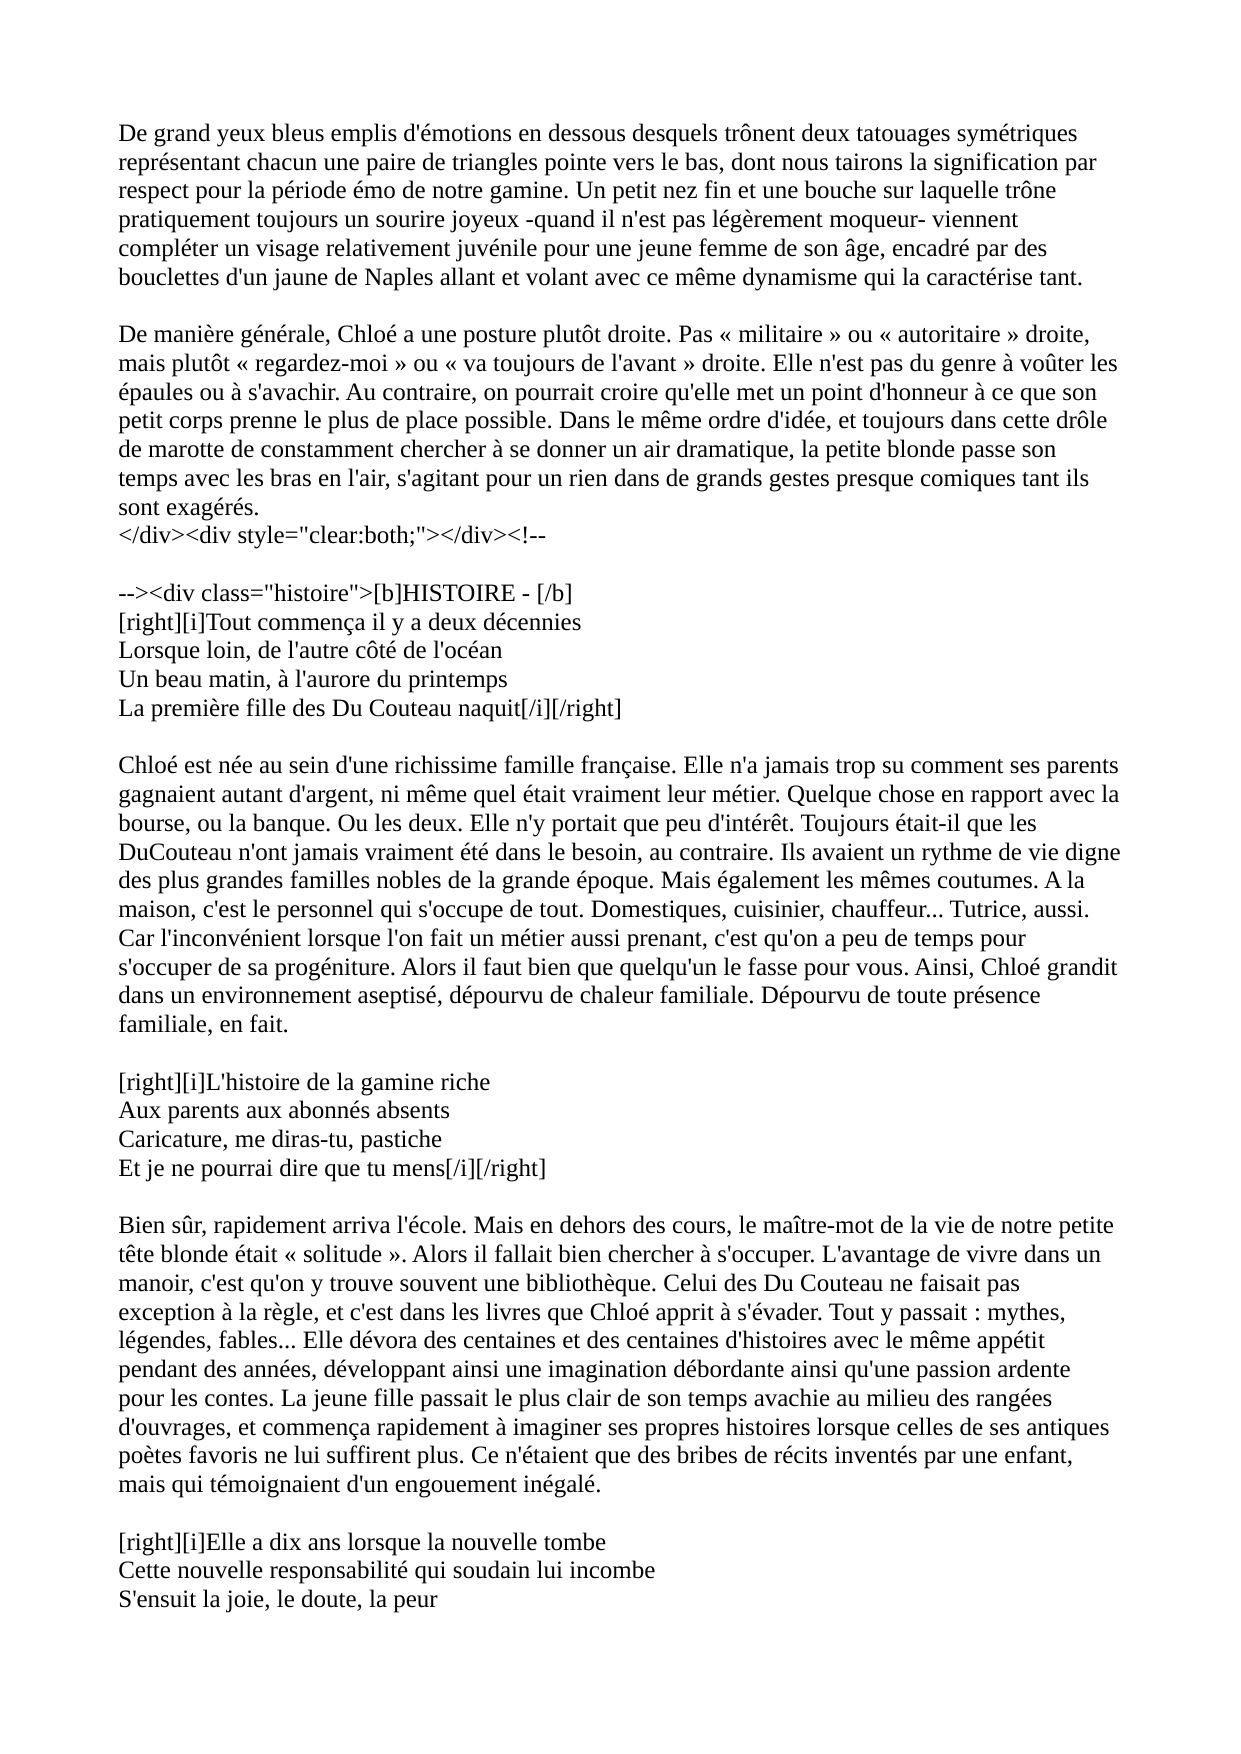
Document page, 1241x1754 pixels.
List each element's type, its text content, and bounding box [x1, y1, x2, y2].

text De grand yeux bleus emplis d'émotions en dessous desquels trônent deux tatouages symétriques représentant chacun une paire de triangles pointe vers le bas, dont nous tairons la signification par respect pour la période émo de notre gamine. Un petit nez fin et une bouche sur laquelle trône pratiquement toujours un sourire joyeux -quand il n'est pas légèrement moqueur- viennent compléter un visage relativement juvénile pour une jeune femme de son âge, encadré par des bouclettes d'un jaune de Naples allant et volant avec ce même dynamisme qui la caractérise tant. [118, 118, 1122, 291]
text [right][i]L'histoire de la gamine riche [118, 1067, 1122, 1096]
text Caricature, me diras-tu, pastiche [118, 1124, 1122, 1153]
text S'ensuit la joie, le doute, la peur [118, 1584, 1122, 1613]
text Bien sûr, rapidement arriva l'école. Mais en dehors des cours, le maître-mot de la vie de notre petite tête blonde était « solitude ». Alors il fallait bien chercher à s'occuper. L'avantage de vivre dans un manoir, c'est qu'on y trouve souvent une bibliothèque. Celui des Du Couteau ne faisait pas exception à la règle, et c'est dans les livres que Chloé apprit à s'évader. Tout y passait : mythes, légendes, fables... Elle dévora des centaines et des centaines d'histoires avec le même appétit pendant des années, développant ainsi une imagination débordante ainsi qu'une passion ardente pour les contes. La jeune fille passait le plus clair de son temps avachie au milieu des rangées d'ouvrages, et commença rapidement à imaginer ses propres histoires lorsque celles de ses antiques poètes favoris ne lui suffirent plus. Ce n'étaient que des bribes de récits inventés par une enfant, mais qui témoignaient d'un engouement inégalé. [118, 1211, 1122, 1498]
text </div><div style="clear:both;"></div><!-- --><div class="histoire">[b]HISTOIRE - [/b] [118, 521, 1122, 607]
text La première fille des Du Couteau naquit[/i][/right] [118, 693, 1122, 722]
text Et je ne pourrai dire que tu mens[/i][/right] [118, 1153, 1122, 1182]
text Chloé est née au sein d'une richissime famille française. Elle n'a jamais trop su comment ses parents gagnaient autant d'argent, ni même quel était vraiment leur métier. Quelque chose en rapport avec la bourse, ou la banque. Ou les deux. Elle n'y portait que peu d'intérêt. Toujours était-il que les DuCouteau n'ont jamais vraiment été dans le besoin, au contraire. Ils avaient un rythme de vie digne des plus grandes familles nobles de la grande époque. Mais également les mêmes coutumes. A la maison, c'est le personnel qui s'occupe de tout. Domestiques, cuisinier, chauffeur... Tutrice, aussi. Car l'inconvénient lorsque l'on fait un métier aussi prenant, c'est qu'on a peu de temps pour s'occuper de sa progéniture. Alors il faut bien que quelqu'un le fasse pour vous. Ainsi, Chloé grandit dans un environnement aseptisé, dépourvu de chaleur familiale. Dépourvu de toute présence familiale, en fait. [118, 751, 1122, 1038]
text [right][i]Tout commença il y a deux décennies [118, 607, 1122, 636]
text Un beau matin, à l'aurore du printemps [118, 664, 1122, 693]
text [right][i]Elle a dix ans lorsque la nouvelle tombe [118, 1527, 1122, 1556]
text Aux parents aux abonnés absents [118, 1096, 1122, 1124]
text Cette nouvelle responsabilité qui soudain lui incombe [118, 1556, 1122, 1584]
text Lorsque loin, de l'autre côté de l'océan [118, 636, 1122, 664]
text De manière générale, Chloé a une posture plutôt droite. Pas « militaire » ou « autoritaire » droite, mais plutôt « regardez-moi » ou « va toujours de l'avant » droite. Elle n'est pas du genre à voûter les épaules ou à s'avachir. Au contraire, on pourrait croire qu'elle met un point d'honneur à ce que son petit corps prenne le plus de place possible. Dans le même ordre d'idée, et toujours dans cette drôle de marotte de constamment chercher à se donner un air dramatique, la petite blonde passe son temps avec les bras en l'air, s'agitant pour un rien dans de grands gestes presque comiques tant ils sont exagérés. [118, 319, 1122, 521]
